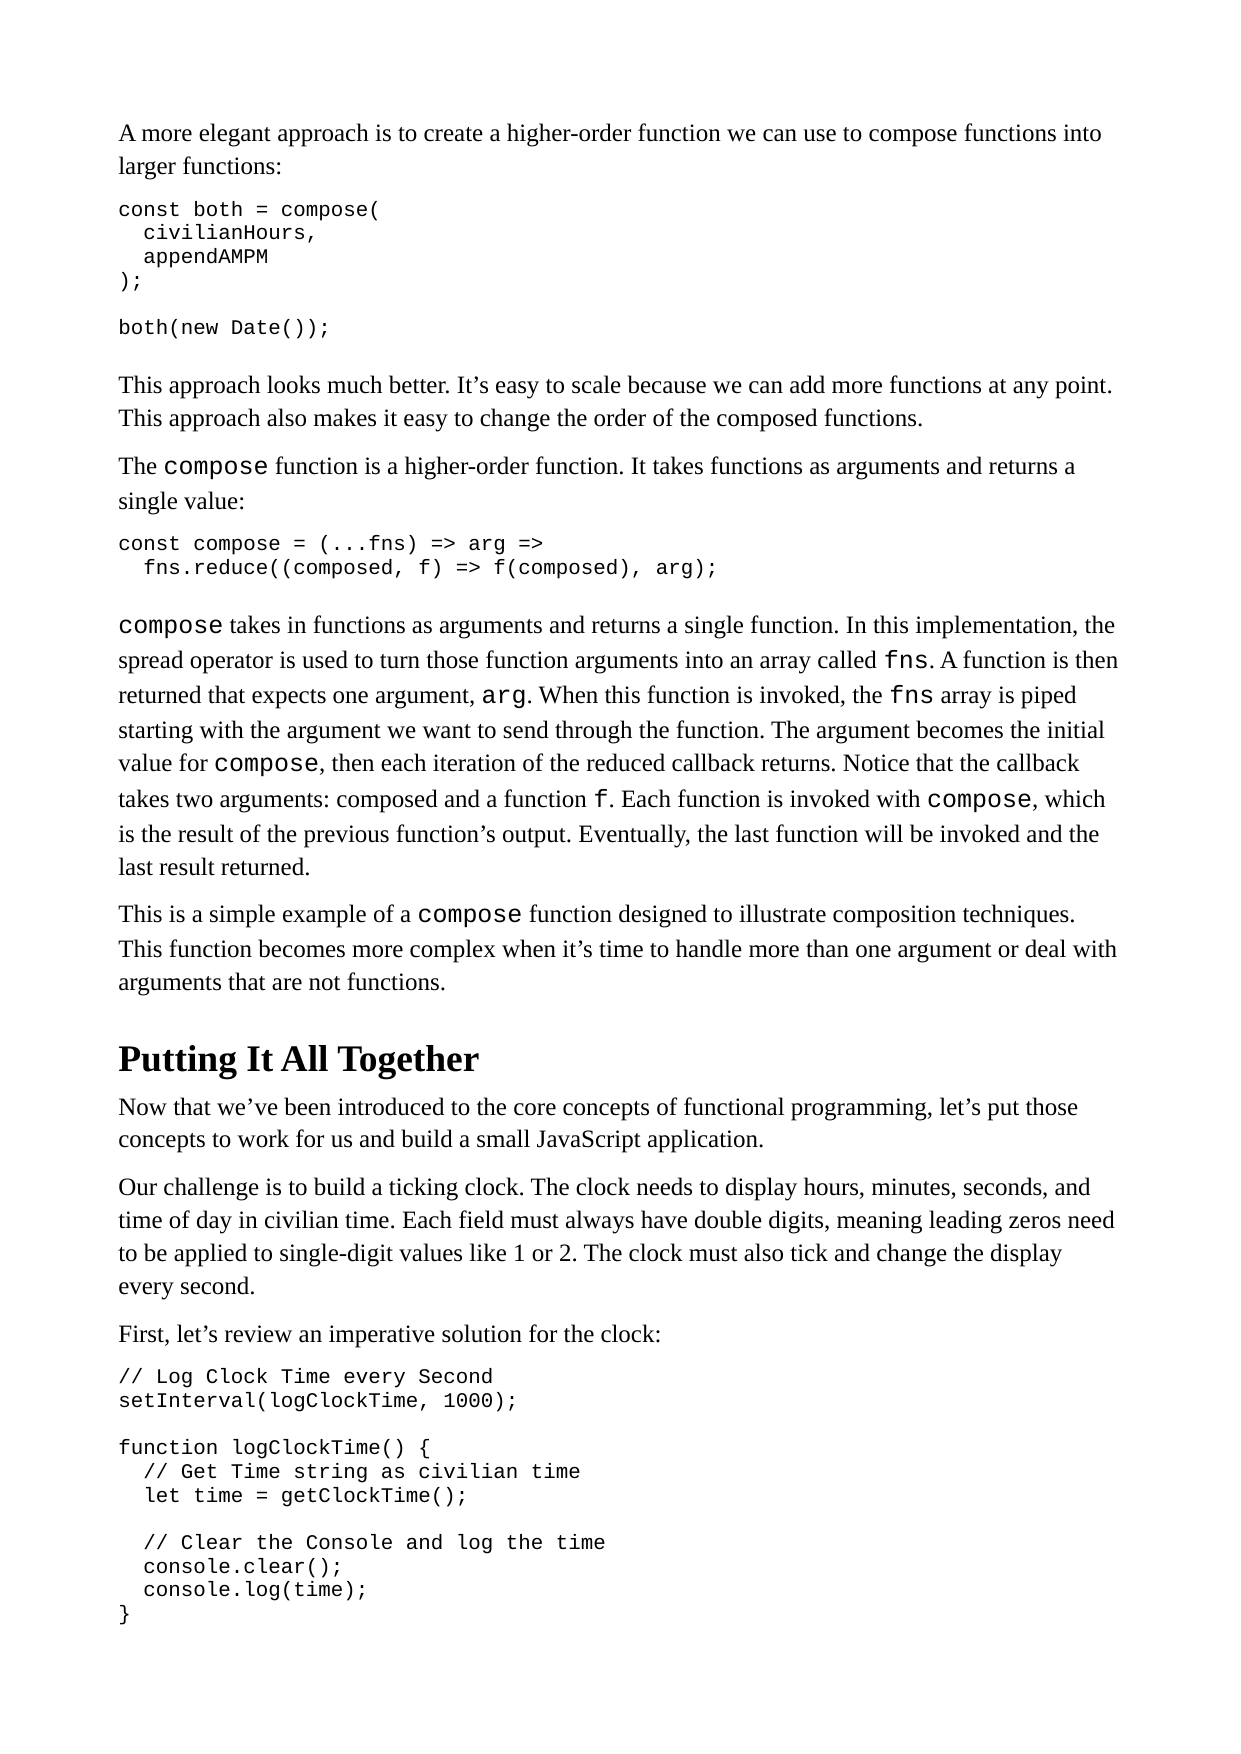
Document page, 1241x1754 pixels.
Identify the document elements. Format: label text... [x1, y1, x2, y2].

text Our challenge is to build a ticking clock. The clock needs to display hours, minutes, seconds, and time of day in civilian time. Each field must always have double digits, meaning leading zeros need to be applied to single-digit values like 1 or 2. The clock must also tick and change the display every second. [118, 1172, 1122, 1300]
text fns.reduce((composed, f) => f(composed), arg); [118, 557, 1122, 581]
subtitle Putting It All Together [118, 1036, 1122, 1079]
text // Clear the Console and log the time [118, 1532, 1122, 1556]
text compose takes in functions as arguments and returns a single function. In this implementation, the spread operator is used to turn those function arguments into an array called fns. A function is then returned that expects one argument, arg. When this function is invoked, the fns array is piped starting with the argument we want to send through the function. The argument becomes the initial value for compose, then each iteration of the reduced callback returns. Notice that the callback takes two arguments: composed and a function f. Each function is invoked with compose, which is the result of the previous function’s output. Eventually, the last function will be invoked and the last result returned. [118, 610, 1122, 881]
text Now that we’ve been introduced to the core concepts of functional programming, let’s put those concepts to work for us and build a small JavaScript application. [118, 1092, 1122, 1153]
text appendAMPM [118, 246, 1122, 270]
text both(new Date()); [118, 317, 1122, 341]
text } [118, 1603, 1122, 1627]
text This approach looks much better. It’s easy to scale because we can add more functions at any point. This approach also makes it easy to change the order of the composed functions. [118, 370, 1122, 432]
text ); [118, 270, 1122, 293]
text civilianHours, [118, 222, 1122, 246]
text setInterval(logClockTime, 1000); [118, 1390, 1122, 1414]
text // Log Clock Time every Second [118, 1366, 1122, 1390]
text A more elegant approach is to create a higher-order function we can use to compose functions into larger functions: [118, 118, 1122, 180]
text const compose = (...fns) => arg => [118, 533, 1122, 557]
text console.log(time); [118, 1579, 1122, 1603]
text // Get Time string as civilian time [118, 1461, 1122, 1485]
text This is a simple example of a compose function designed to illustrate composition techniques. This function becomes more complex when it’s time to handle more than one argument or deal with arguments that are not functions. [118, 899, 1122, 996]
text function logClockTime() { [118, 1437, 1122, 1461]
text console.clear(); [118, 1556, 1122, 1579]
text The compose function is a higher-order function. It takes functions as arguments and returns a single value: [118, 451, 1122, 514]
text const both = compose( [118, 199, 1122, 222]
text First, let’s review an imperative solution for the clock: [118, 1319, 1122, 1348]
text let time = getClockTime(); [118, 1485, 1122, 1508]
